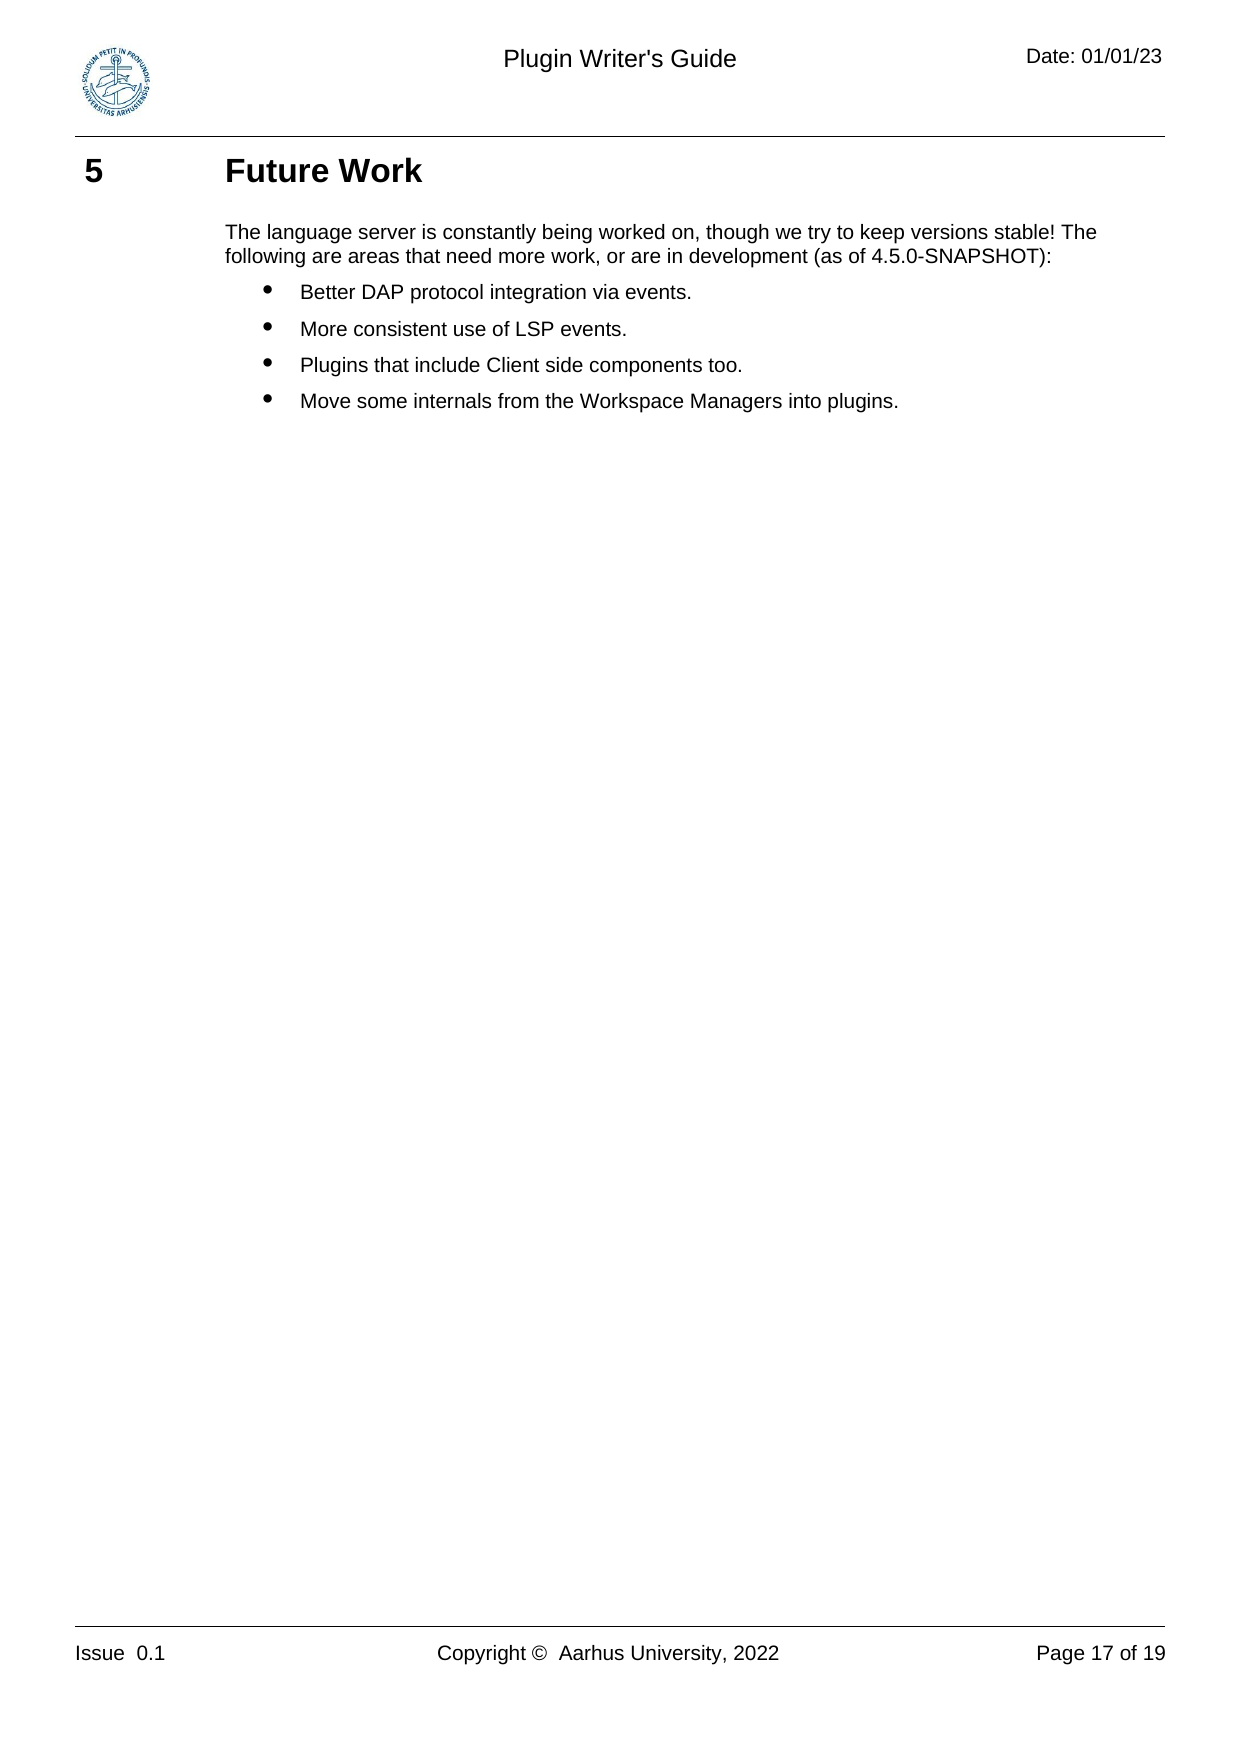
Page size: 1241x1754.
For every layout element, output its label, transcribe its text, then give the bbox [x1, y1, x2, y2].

list Plugins that include Client side components too. [262, 353, 1165, 377]
list Better DAP protocol integration via events. [262, 280, 1165, 304]
picture [78, 44, 153, 120]
text The language server is constantly being worked on, though we try to keep versions stable! The following are areas that need more work, or are in development (as of 4.5.0-SNAPSHOT): [225, 220, 1165, 268]
list Move some internals from the Workspace Managers into plugins. [262, 390, 1165, 414]
subtitle Future Work [75, 152, 1165, 190]
list More consistent use of LSP events. [262, 317, 1165, 341]
